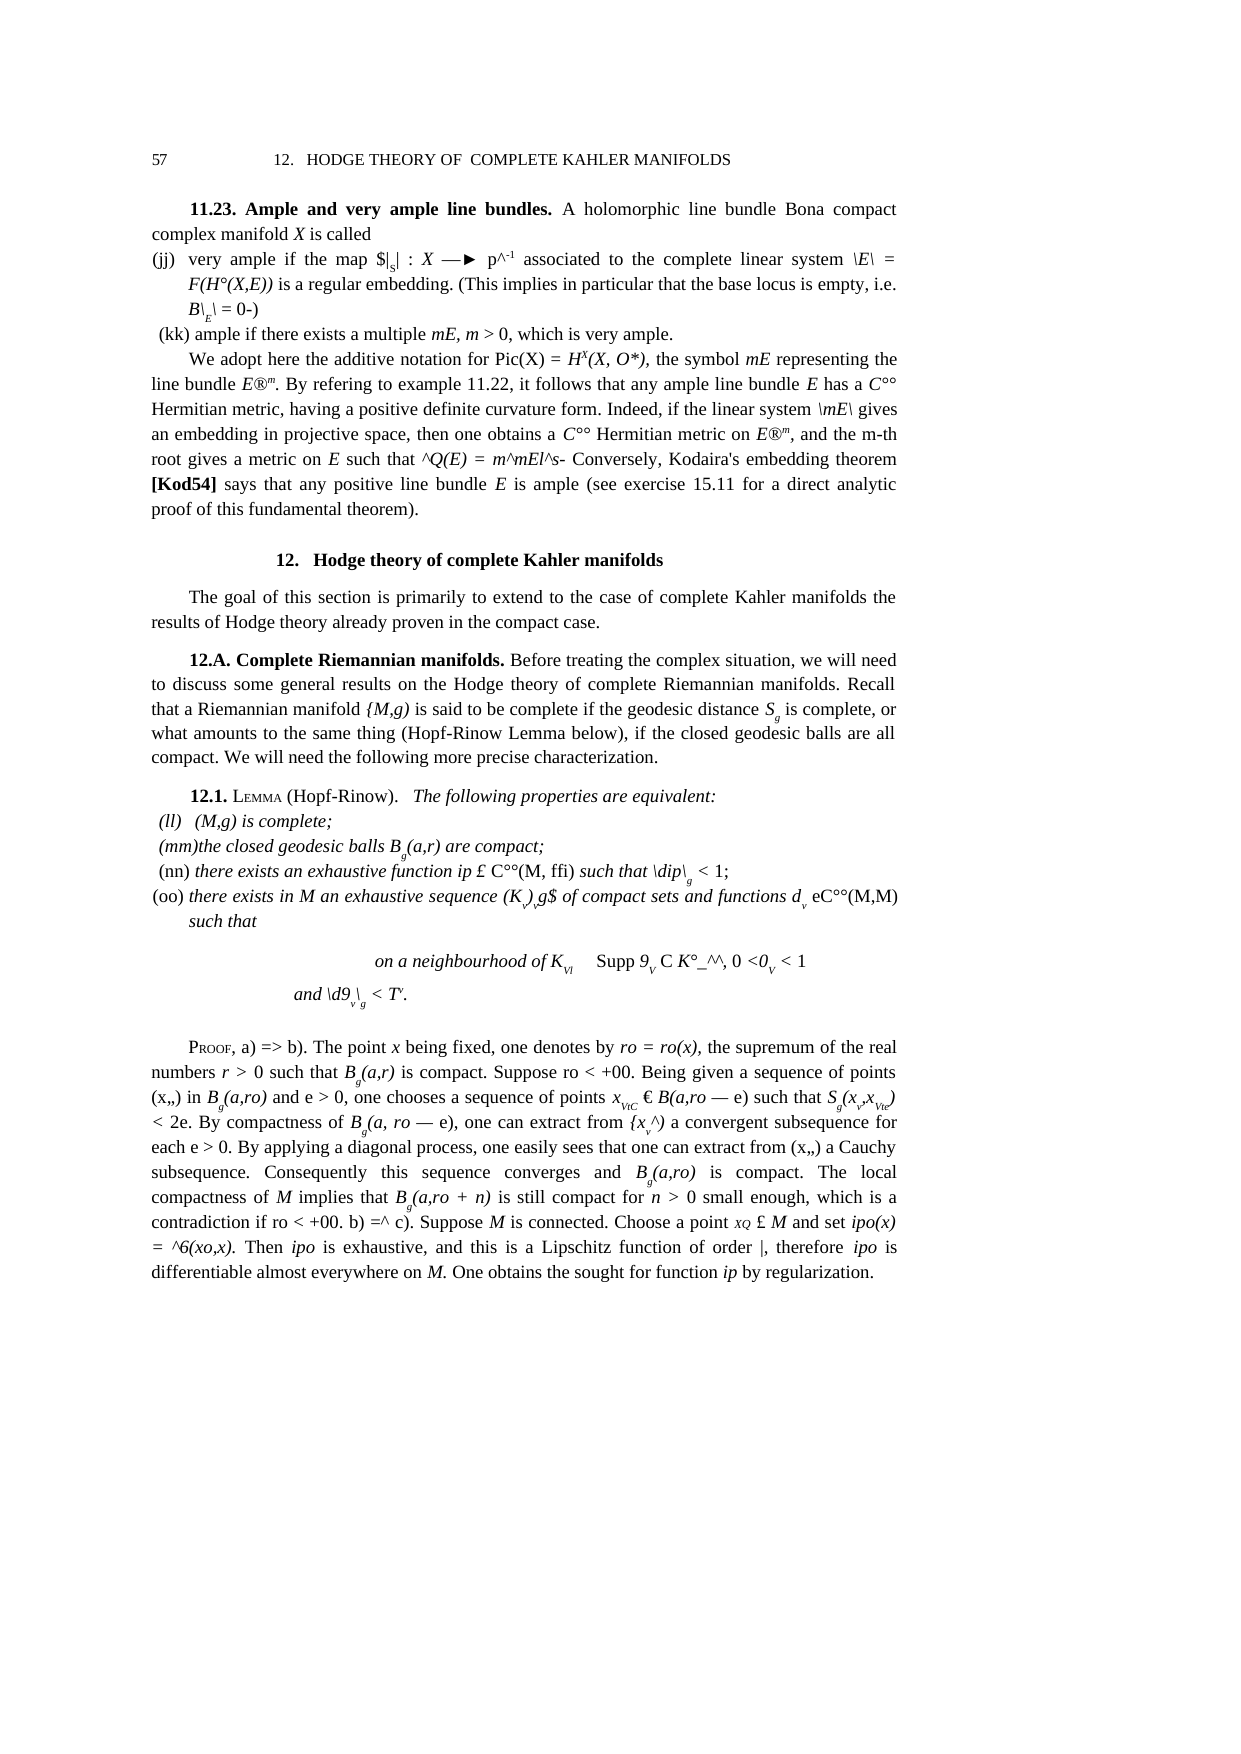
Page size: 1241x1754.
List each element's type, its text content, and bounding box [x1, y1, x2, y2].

text on a neighbourhood of KVl Supp 9V C K°_^^, 0 <0V < 1 and \d9v\g < Tv. [293, 942, 822, 1007]
list there exists an exhaustive function ip £ C°°(M, ffi) such that \dip\g < 1; [158, 858, 898, 883]
list the closed geodesic balls Bg(a,r) are compact; [158, 833, 898, 858]
list (M,g) is complete; [158, 807, 898, 832]
list there exists in M an exhaustive sequence (Kv)vg$ of compact sets and functions dv eC°°(M,M) such that [152, 883, 898, 933]
text 12.A. Complete Riemannian manifolds. Before treating the complex situ­ation, we will need to discuss some general results on the Hodge theory of complete Riemannian manifolds. Recall that a Riemannian manifold {M,g) is said to be complete if the geodesic distance Sg is complete, or what amounts to the same thing (Hopf-Rinow Lemma below), if the closed geodesic balls are all compact. We will need the following more precise characterization. [151, 646, 897, 769]
text 11.23. Ample and very ample line bundles. A holomorphic line bundle Bona compact complex manifold X is called [152, 195, 897, 245]
list ample if there exists a multiple mE, m > 0, which is very ample. [158, 320, 898, 345]
list very ample if the map $|S| : X —► p^-1 associated to the complete linear system \E\ = F(H°(X,E)) is a regular embedding. (This implies in particular that the base locus is empty, i.e. B\E\ = 0-) [152, 245, 897, 320]
text The goal of this section is primarily to extend to the case of complete Kahler manifolds the results of Hodge theory already proven in the compact case. [151, 584, 897, 634]
text 12. Hodge theory of complete Kahler manifolds [276, 549, 898, 570]
text Proof, a) => b). The point x being fixed, one denotes by ro = ro(x), the supremum of the real numbers r > 0 such that Bg(a,r) is compact. Suppose ro < +00. Being given a sequence of points (x„) in Bg(a,ro) and e > 0, one chooses a sequence of points xVtC € B(a,ro — e) such that Sg(xv,xVte) < 2e. By compactness of Bg(a, ro — e), one can extract from {xv^) a convergent subsequence for each e > 0. By applying a diagonal process, one easily sees that one can extract from (x„) a Cauchy subsequence. Consequently this sequence converges and Bg(a,ro) is compact. The local compactness of M implies that Bg(a,ro + n) is still compact for n > 0 small enough, which is a contradiction if ro < +00. b) =^ c). Suppose M is connected. Choose a point xq £ M and set ipo(x) = ^6(xo,x). Then ipo is exhaustive, and this is a Lipschitz function of order |, therefore ipo is differentiable almost everywhere on M. One obtains the sought for function ip by regularization. [151, 1033, 897, 1283]
text We adopt here the additive notation for Pic(X) = HX(X, O*), the symbol mE representing the line bundle E®m. By refering to example 11.22, it follows that any ample line bundle E has a C°° Hermitian metric, having a positive definite curvature form. Indeed, if the linear system \mE\ gives an embedding in projective space, then one obtains a C°° Hermitian metric on E®m, and the m-th root gives a metric on E such that ^Q(E) = m^mEl^s- Conversely, Kodaira's embedding theorem [Kod54] says that any positive line bundle E is ample (see exercise 15.11 for a direct analytic proof of this fundamental theorem). [151, 345, 897, 520]
text 12.1. Lemma (Hopf-Rinow). The following properties are equivalent: [190, 782, 898, 807]
text 57 12. HODGE THEORY OF COMPLETE KAHLER MANIFOLDS [152, 150, 898, 169]
